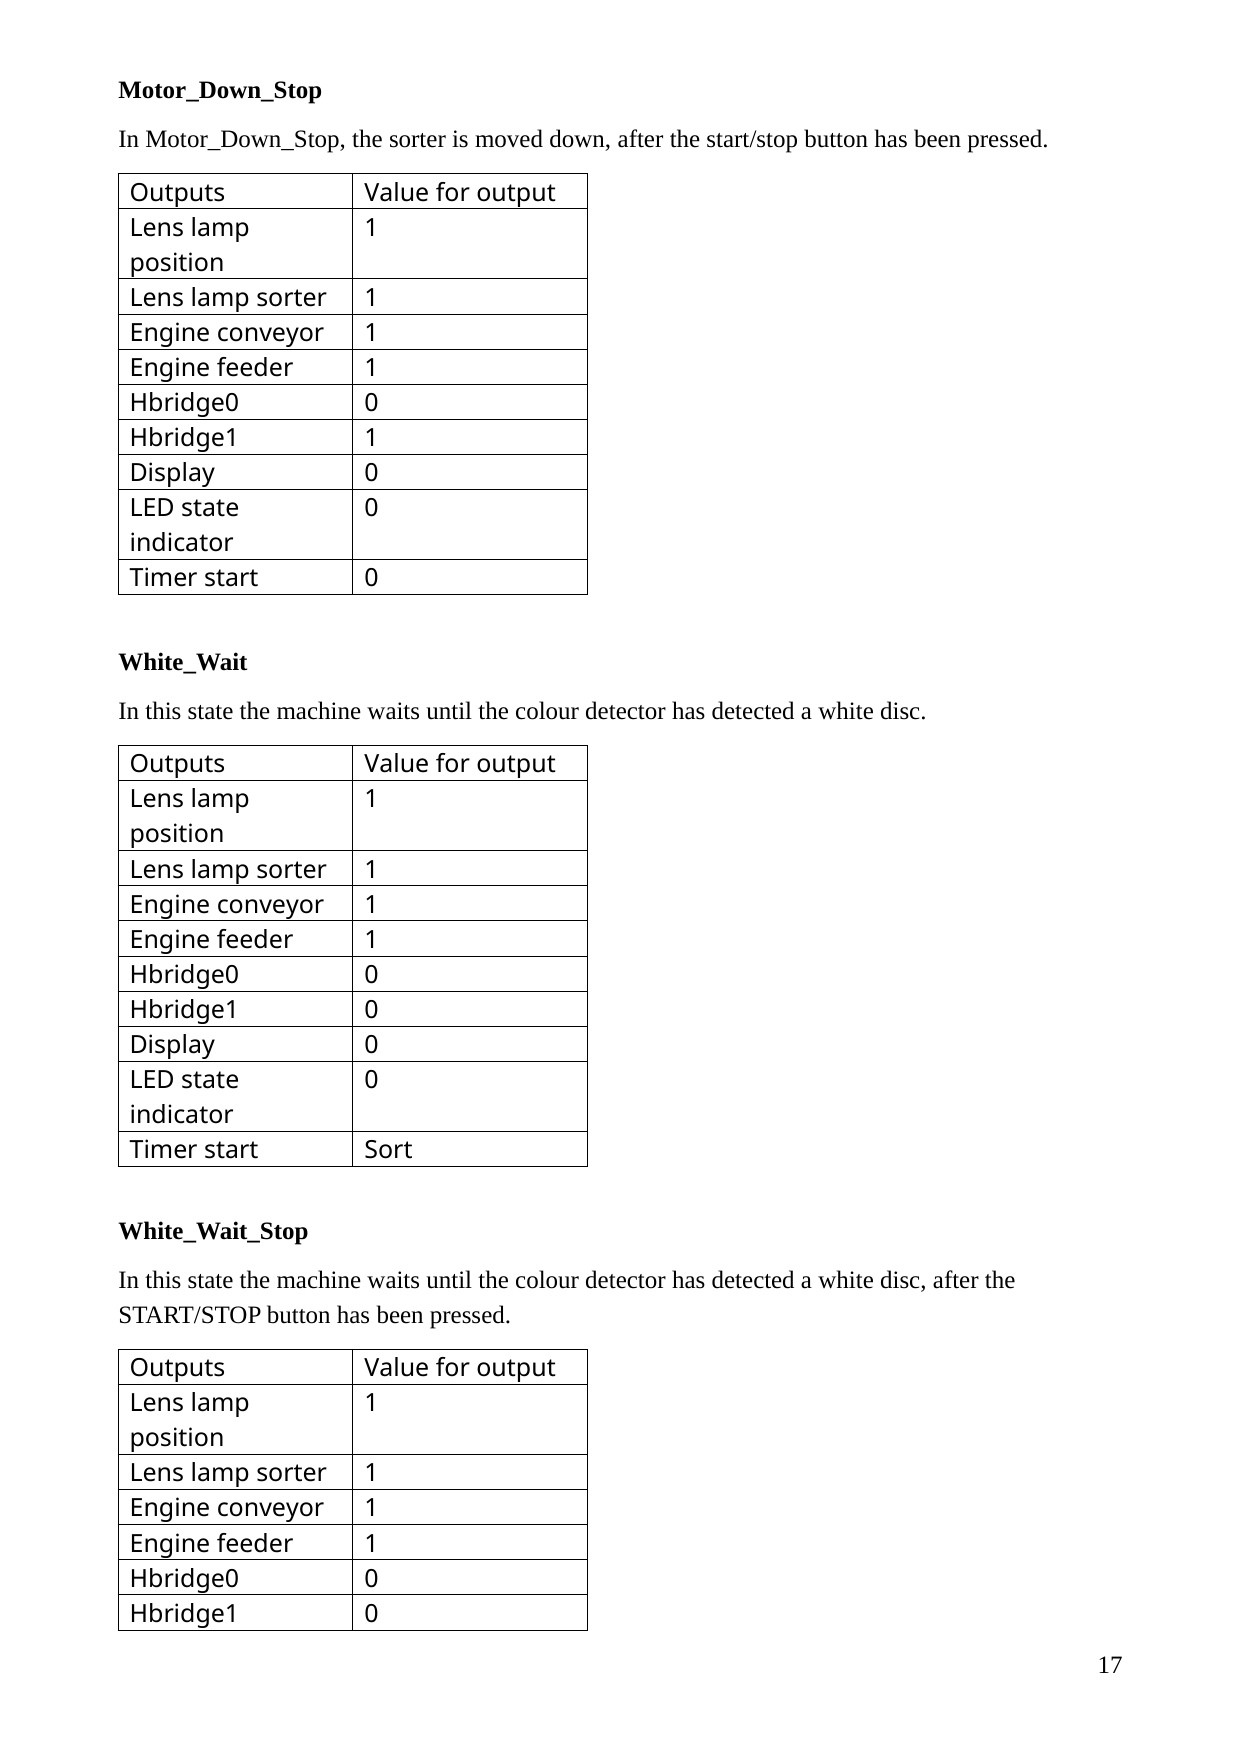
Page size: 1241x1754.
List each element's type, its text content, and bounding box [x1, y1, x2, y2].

table_cell Lens lamp position [119, 781, 352, 850]
text Motor_Down_Stop [118, 75, 1122, 104]
text White_Wait_Stop [118, 1216, 1122, 1245]
table_cell 1 [353, 851, 587, 885]
table_cell 1 [353, 279, 587, 313]
table_header Outputs [119, 174, 352, 208]
table_cell 0 [353, 560, 587, 594]
table_cell 1 [353, 886, 587, 920]
table_cell Display [119, 1027, 352, 1061]
table_cell Timer start [119, 1132, 352, 1166]
table_cell 1 [353, 1385, 587, 1454]
table_cell 1 [353, 350, 587, 384]
table_cell Hbridge0 [119, 957, 352, 991]
table_cell 1 [353, 1455, 587, 1489]
table_cell Sort [353, 1132, 587, 1166]
table_cell Lens lamp sorter [119, 1455, 352, 1489]
table_cell Lens lamp position [119, 209, 352, 278]
table_cell 1 [353, 781, 587, 850]
table_cell Display [119, 455, 352, 489]
table_cell Hbridge1 [119, 992, 352, 1026]
table_cell Engine feeder [119, 921, 352, 956]
table_cell 0 [353, 1560, 587, 1594]
table_cell Hbridge1 [119, 420, 352, 454]
table_cell 0 [353, 385, 587, 419]
table_header Value for output [353, 746, 587, 780]
text In this state the machine waits until the colour detector has detected a white disc. [118, 696, 1122, 725]
table_cell Hbridge1 [119, 1595, 352, 1629]
table_cell Engine feeder [119, 1525, 352, 1559]
table_cell 0 [353, 992, 587, 1026]
table_cell 1 [353, 315, 587, 348]
table_cell Lens lamp sorter [119, 851, 352, 885]
table_cell 1 [353, 921, 587, 956]
table_cell Engine conveyor [119, 886, 352, 920]
table_header Outputs [119, 746, 352, 780]
table_cell 0 [353, 1027, 587, 1061]
table_cell Lens lamp position [119, 1385, 352, 1454]
table_header Outputs [119, 1350, 352, 1384]
table_cell Engine conveyor [119, 315, 352, 348]
table_cell Lens lamp sorter [119, 279, 352, 313]
table_cell Timer start [119, 560, 352, 594]
text In Motor_Down_Stop, the sorter is moved down, after the start/stop button has been pressed. [118, 124, 1122, 153]
table_cell LED state indicator [119, 1062, 352, 1131]
table_cell 0 [353, 957, 587, 991]
text White_Wait [118, 647, 1122, 676]
table_cell LED state indicator [119, 490, 352, 559]
table_cell 1 [353, 1525, 587, 1559]
table_cell 0 [353, 1595, 587, 1629]
table_cell 0 [353, 490, 587, 559]
table_cell Hbridge0 [119, 1560, 352, 1594]
table_cell 0 [353, 455, 587, 489]
table_cell Engine feeder [119, 350, 352, 384]
table_header Value for output [353, 174, 587, 208]
table_cell 0 [353, 1062, 587, 1131]
table_header Value for output [353, 1350, 587, 1384]
table_cell 1 [353, 1490, 587, 1524]
text In this state the machine waits until the colour detector has detected a white disc, after the START/STOP button has been pressed. [118, 1265, 1122, 1328]
table_cell 1 [353, 209, 587, 278]
table_cell Hbridge0 [119, 385, 352, 419]
table_cell 1 [353, 420, 587, 454]
table_cell Engine conveyor [119, 1490, 352, 1524]
